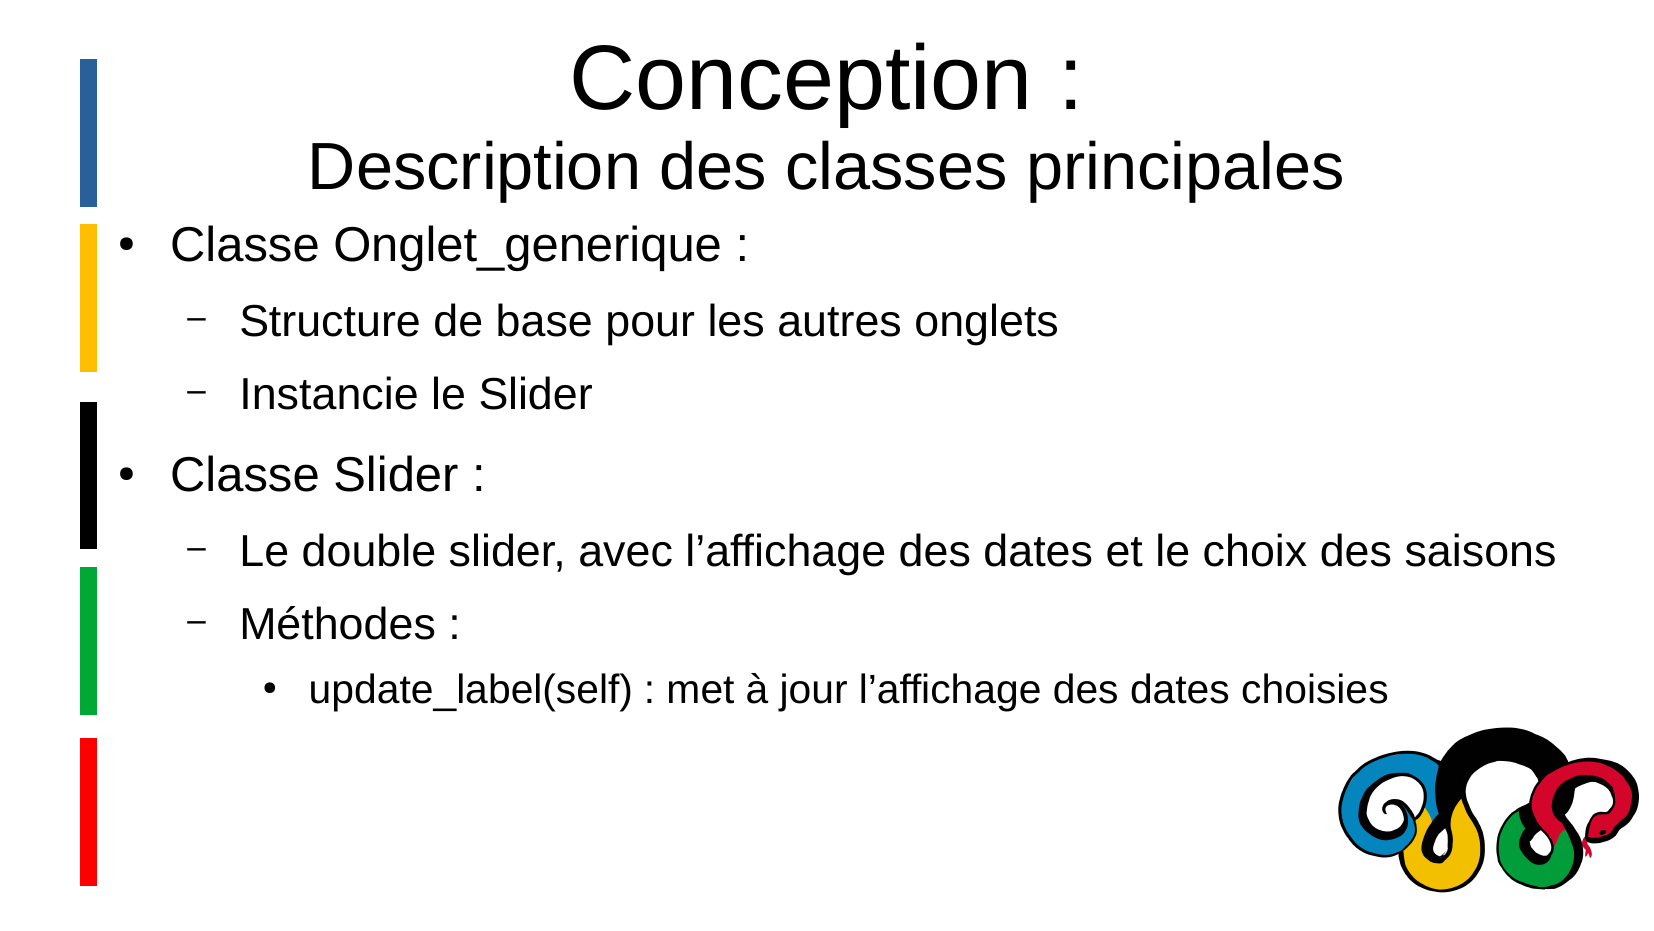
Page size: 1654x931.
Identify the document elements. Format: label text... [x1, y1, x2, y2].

picture [1322, 649, 1654, 931]
list Classe Onglet_generique : Structure de base pour les autres onglets Instancie le Slider Classe Slider : Le double slider, avec l’affichage des dates et le choix des saisons Méthodes : update_label(self) : met à jour l’affichage des dates choisies [100, 217, 1589, 758]
title Conception : Description des classes principales [82, 26, 1571, 204]
